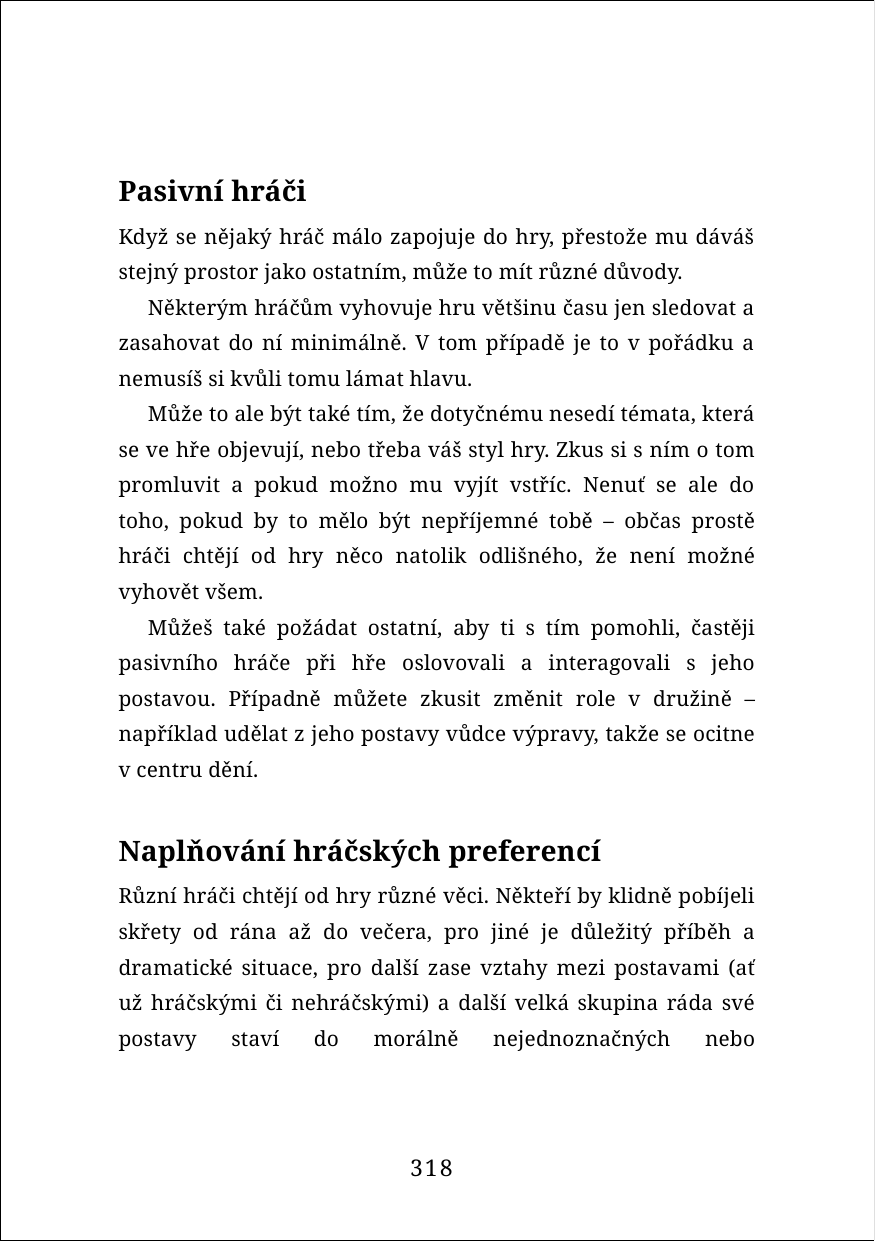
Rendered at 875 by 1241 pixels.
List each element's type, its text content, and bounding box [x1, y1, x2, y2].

subtitle Pasivní hráči [118, 172, 756, 210]
text Různí hráči chtějí od hry různé věci. Někteří by klidně pobíjeli skřety od rána až do večera, pro jiné je důležitý příběh a dramatické situace, pro další zase vztahy mezi postavami (ať už hráčskými či nehráčskými) a další velká skupina ráda své postavy staví do morálně nejednoznačných nebo [118, 882, 756, 1052]
subtitle Naplňování hráčských preferencí [118, 832, 756, 870]
text Když se nějaký hráč málo zapojuje do hry, přestože mu dáváš stejný prostor jako ostatním, může to mít různé důvody. Některým hráčům vyhovuje hru většinu času jen sledovat a zasahovat do ní minimálně. V tom případě je to v pořádku a nemusíš si kvůli tomu lámat hlavu. Může to ale být také tím, že dotyčnému nesedí témata, která se ve hře objevují, nebo třeba váš styl hry. Zkus si s ním o tom promluvit a pokud možno mu vyjít vstříc. Nenuť se ale do toho, pokud by to mělo být nepříjemné tobě – občas prostě hráči chtějí od hry něco natolik odlišného, že není možné vyhovět všem. Můžeš také požádat ostatní, aby ti s tím pomohli, častěji pasivního hráče při hře oslovovali a interagovali s jeho postavou. Případně můžete zkusit změnit role v družině – například udělat z jeho postavy vůdce výpravy, takže se ocitne v centru dění. [118, 222, 756, 783]
